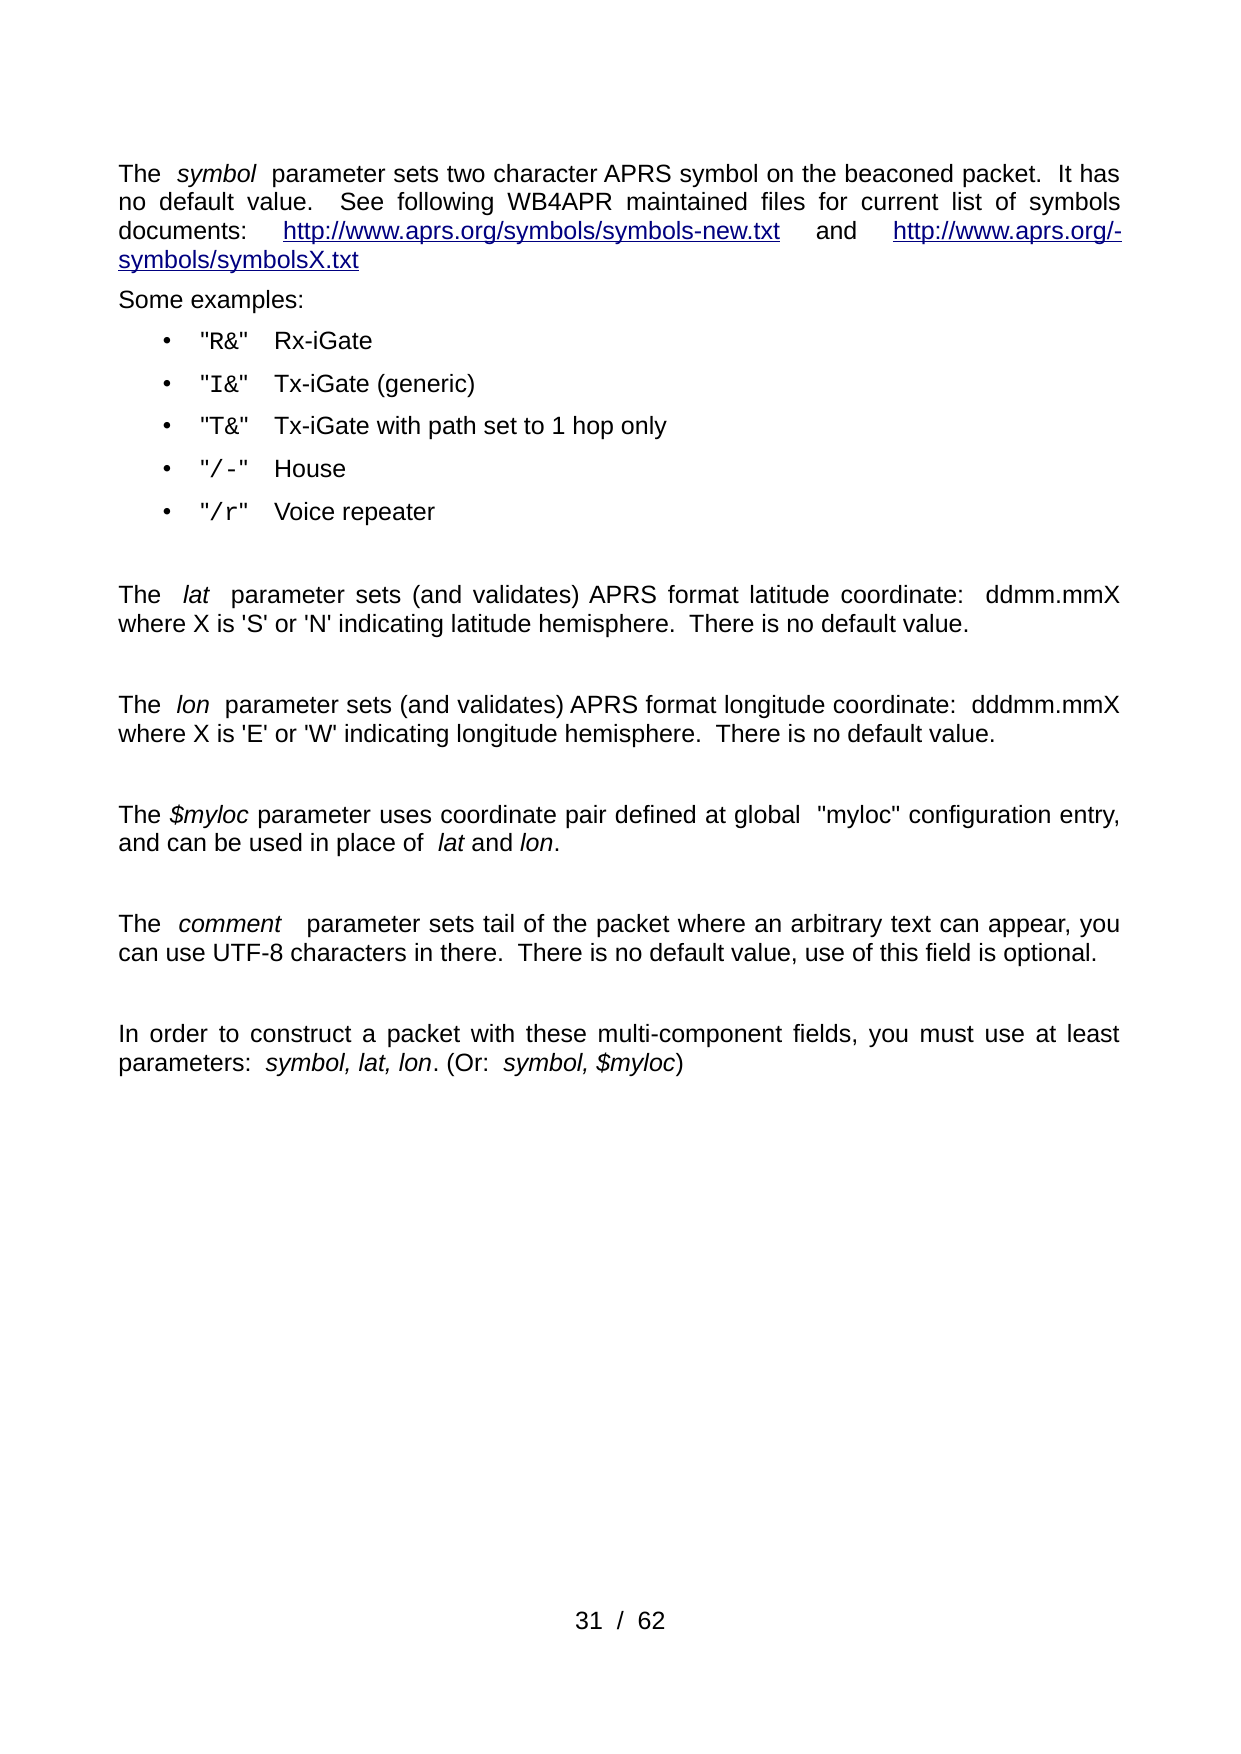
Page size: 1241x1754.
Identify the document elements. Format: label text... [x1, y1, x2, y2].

text The $myloc parameter uses coordinate pair defined at global "myloc" configuration entry, and can be used in place of lat and lon. [118, 799, 1122, 857]
text In order to construct a packet with these multi-component fields, you must use at least parameters: symbol, lat, lon. (Or: symbol, $myloc) [118, 1019, 1122, 1077]
text The symbol parameter sets two character APRS symbol on the beaconed packet. It has no default value. See following WB4APR maintained files for current list of symbols documents: http://www.aprs.org/symbols/symbols-new.txt and http://www.aprs.org/­symbols/­symbolsX.txt [118, 159, 1122, 274]
text The lon parameter sets (and validates) APRS format longitude coordinate: dddmm.mmX where X is 'E' or 'W' indicating longitude hemisphere. There is no default value. [118, 690, 1122, 747]
list "/r" Voice repeater [163, 497, 1122, 528]
list "R&" Rx-iGate [163, 326, 1122, 357]
text The comment parameter sets tail of the packet where an arbitrary text can appear, you can use UTF-8 characters in there. There is no default value, use of this field is optional. [118, 909, 1122, 967]
list "/-" House [163, 454, 1122, 485]
text The lat parameter sets (and validates) APRS format latitude coordinate: ddmm.mmX where X is 'S' or 'N' indicating latitude hemisphere. There is no default value. [118, 580, 1122, 637]
list "T&" Tx-iGate with path set to 1 hop only [163, 411, 1122, 442]
text Some examples: [118, 285, 1122, 314]
list "I&" Tx-iGate (generic) [163, 369, 1122, 399]
